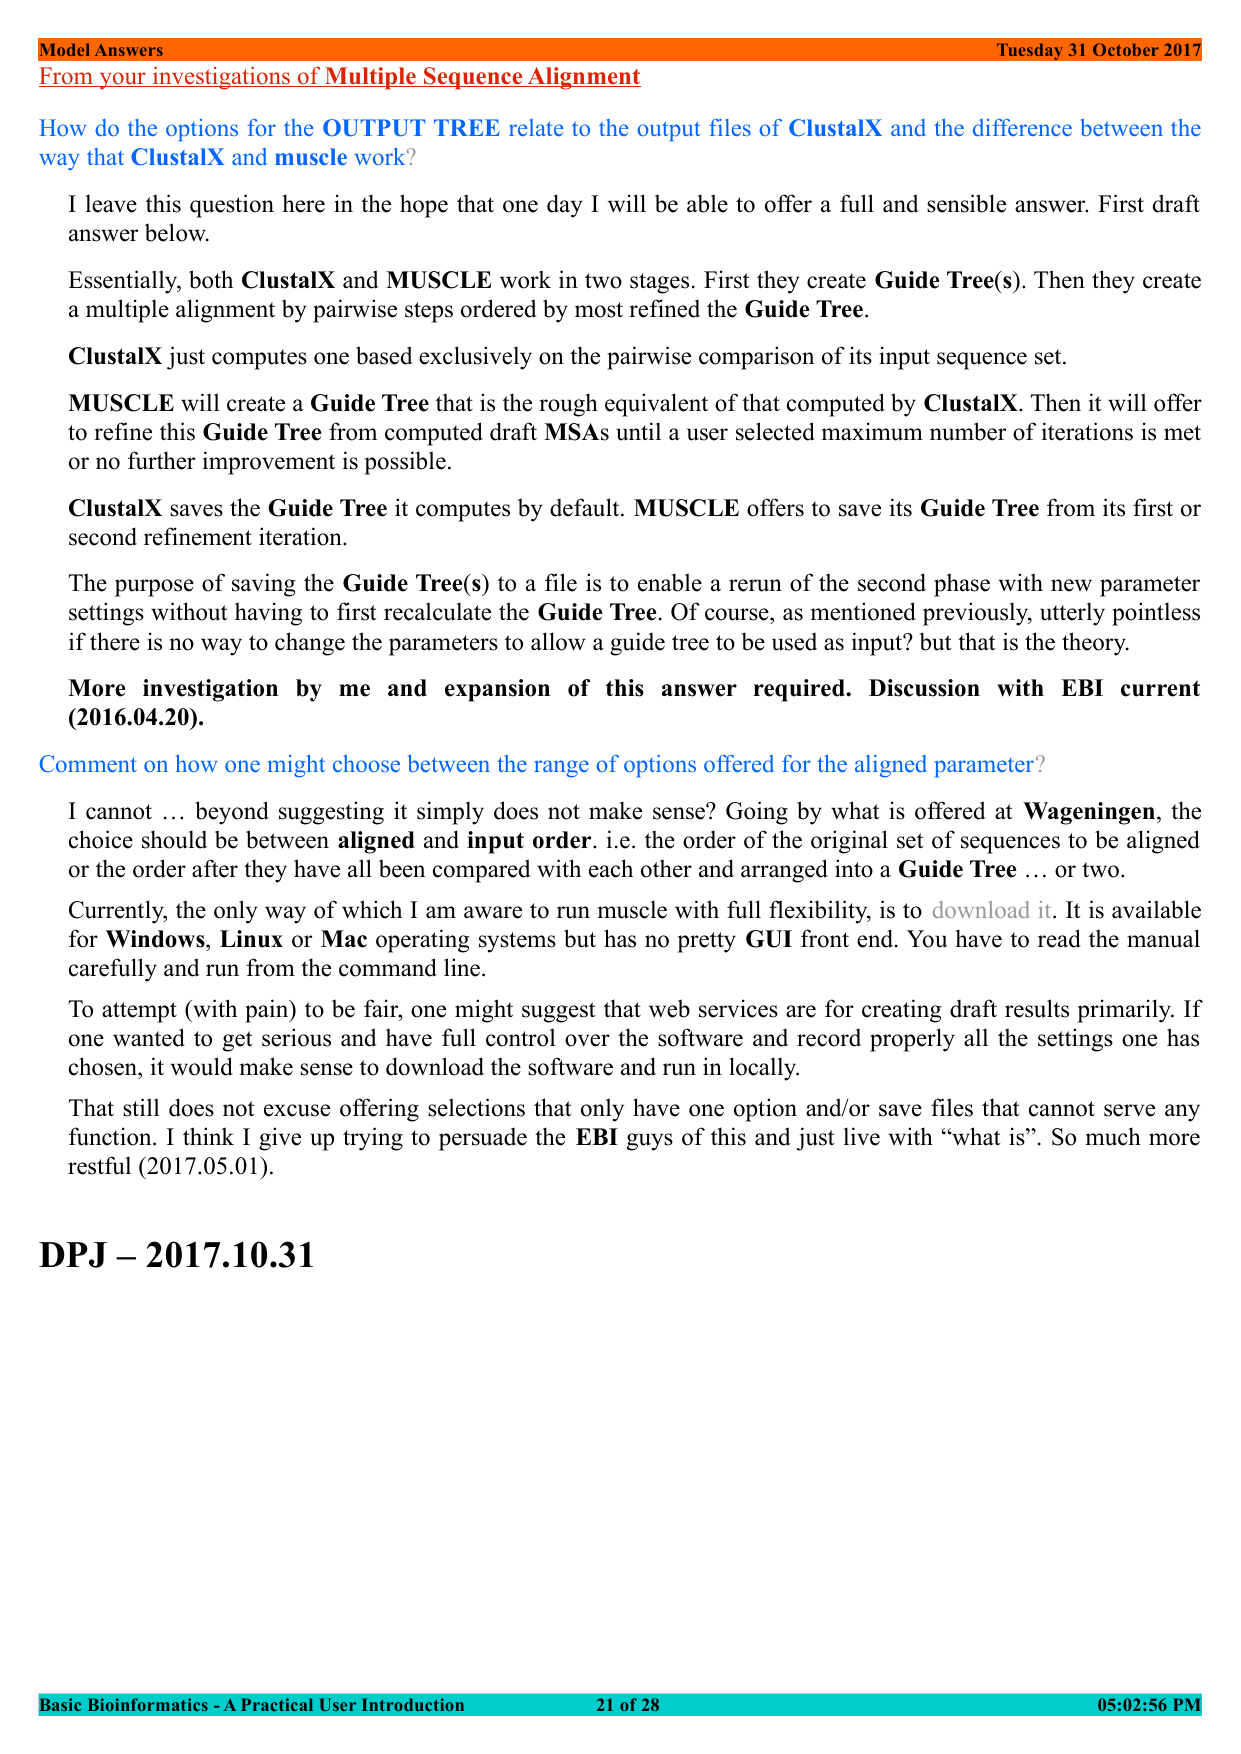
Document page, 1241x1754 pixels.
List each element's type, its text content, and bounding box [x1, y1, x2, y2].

text The purpose of saving the Guide Tree(s) to a file is to enable a rerun of the second phase with new parameter settings without having to first recalculate the Guide Tree. Of course, as mentioned previously, utterly pointless if there is no way to change the parameters to allow a guide tree to be used as input? but that is the theory. [68, 568, 1202, 655]
text Comment on how one might choose between the range of options offered for the aligned parameter? [38, 749, 1202, 778]
text To attempt (with pain) to be fair, one might suggest that web services are for creating draft results primarily. If one wanted to get serious and have full control over the software and record properly all the settings one has chosen, it would make sense to download the software and run in locally. [68, 994, 1202, 1081]
text I leave this question here in the hope that one day I will be able to offer a full and sensible answer. First draft answer below. [68, 189, 1202, 247]
text ClustalX saves the Guide Tree it computes by default. MUSCLE offers to save its Guide Tree from its first or second refinement iteration. [68, 492, 1202, 551]
text ClustalX just computes one based exclusively on the pairwise comparison of its input sequence set. [68, 341, 1202, 370]
text From your investigations of Multiple Sequence Alignment [38, 61, 1202, 89]
text I cannot … beyond suggesting it simply does not make sense? Going by what is offered at Wageningen, the choice should be between aligned and input order. i.e. the order of the original set of sequences to be aligned or the order after they have all been compared with each other and arranged into a Guide Tree … or two. [68, 796, 1202, 883]
text Currently, the only way of which I am aware to run muscle with full flexibility, is to download it. It is available for Windows, Linux or Mac operating systems but has no pretty GUI front end. You have to read the manual carefully and run from the command line. [68, 895, 1202, 982]
text MUSCLE will create a Guide Tree that is the rough equivalent of that computed by ClustalX. Then it will offer to refine this Guide Tree from computed draft MSAs until a user selected maximum number of iterations is met or no further improvement is possible. [68, 387, 1202, 475]
text Essentially, both ClustalX and MUSCLE work in two stages. First they create Guide Tree(s). Then they create a multiple alignment by pairwise steps ordered by most refined the Guide Tree. [68, 265, 1202, 323]
text More investigation by me and expansion of this answer required. Discussion with EBI current (2016.04.20). [68, 673, 1202, 731]
text DPJ – 2017.10.31 [38, 1232, 1202, 1275]
text How do the options for the OUTPUT TREE relate to the output files of ClustalX and the difference between the way that ClustalX and muscle work? [38, 113, 1202, 171]
text That still does not excuse offering selections that only have one option and/or save files that cannot serve any function. I think I give up trying to persuade the EBI guys of this and just live with “what is”. So much more restful (2017.05.01). [68, 1093, 1202, 1180]
